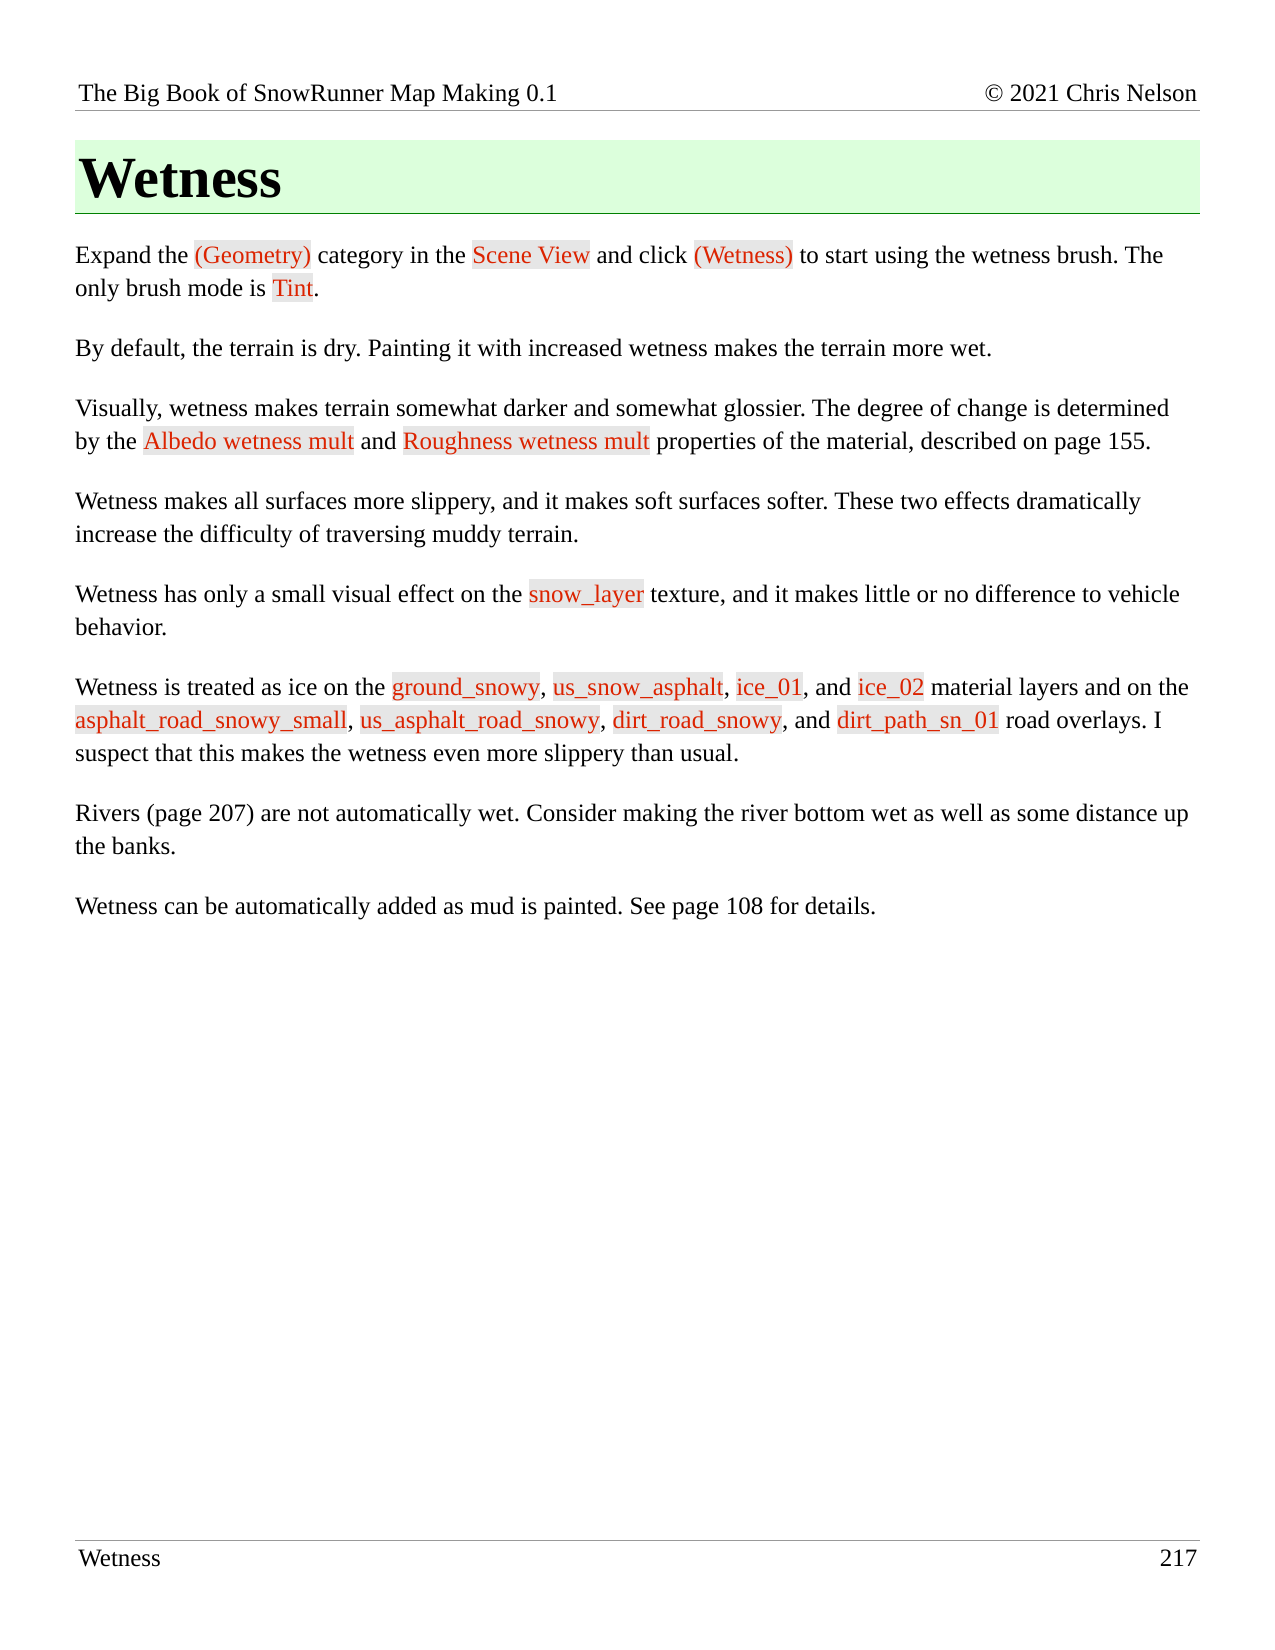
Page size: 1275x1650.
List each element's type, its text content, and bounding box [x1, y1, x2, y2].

text Wetness makes all surfaces more slippery, and it makes soft surfaces softer. These two effects dramatically increase the difficulty of traversing muddy terrain. [75, 486, 1200, 548]
text Wetness can be automatically added as mud is painted. See page 108 for details. [75, 891, 1200, 920]
text Rivers (page 207) are not automatically wet. Consider making the river bottom wet as well as some distance up the banks. [75, 798, 1200, 860]
text Visually, wetness makes terrain somewhat darker and somewhat glossier. The degree of change is determined by the Albedo wetness mult and Roughness wetness mult properties of the material, described on page 155. [75, 393, 1200, 455]
text By default, the terrain is dry. Painting it with increased wetness makes the terrain more wet. [75, 333, 1200, 362]
text Expand the (Geometry) category in the Scene View and click (Wetness) to start using the wetness brush. The only brush mode is Tint. [75, 240, 1200, 302]
text Wetness is treated as ice on the ground_snowy, us_snow_asphalt, ice_01, and ice_02 material layers and on the asphalt_road_snowy_small, us_asphalt_road_snowy, dirt_road_snowy, and dirt_path_sn_01 road overlays. I suspect that this makes the wetness even more slippery than usual. [75, 672, 1200, 767]
subtitle Wetness [75, 140, 1200, 213]
text Wetness has only a small visual effect on the snow_layer texture, and it makes little or no difference to vehicle behavior. [75, 579, 1200, 641]
